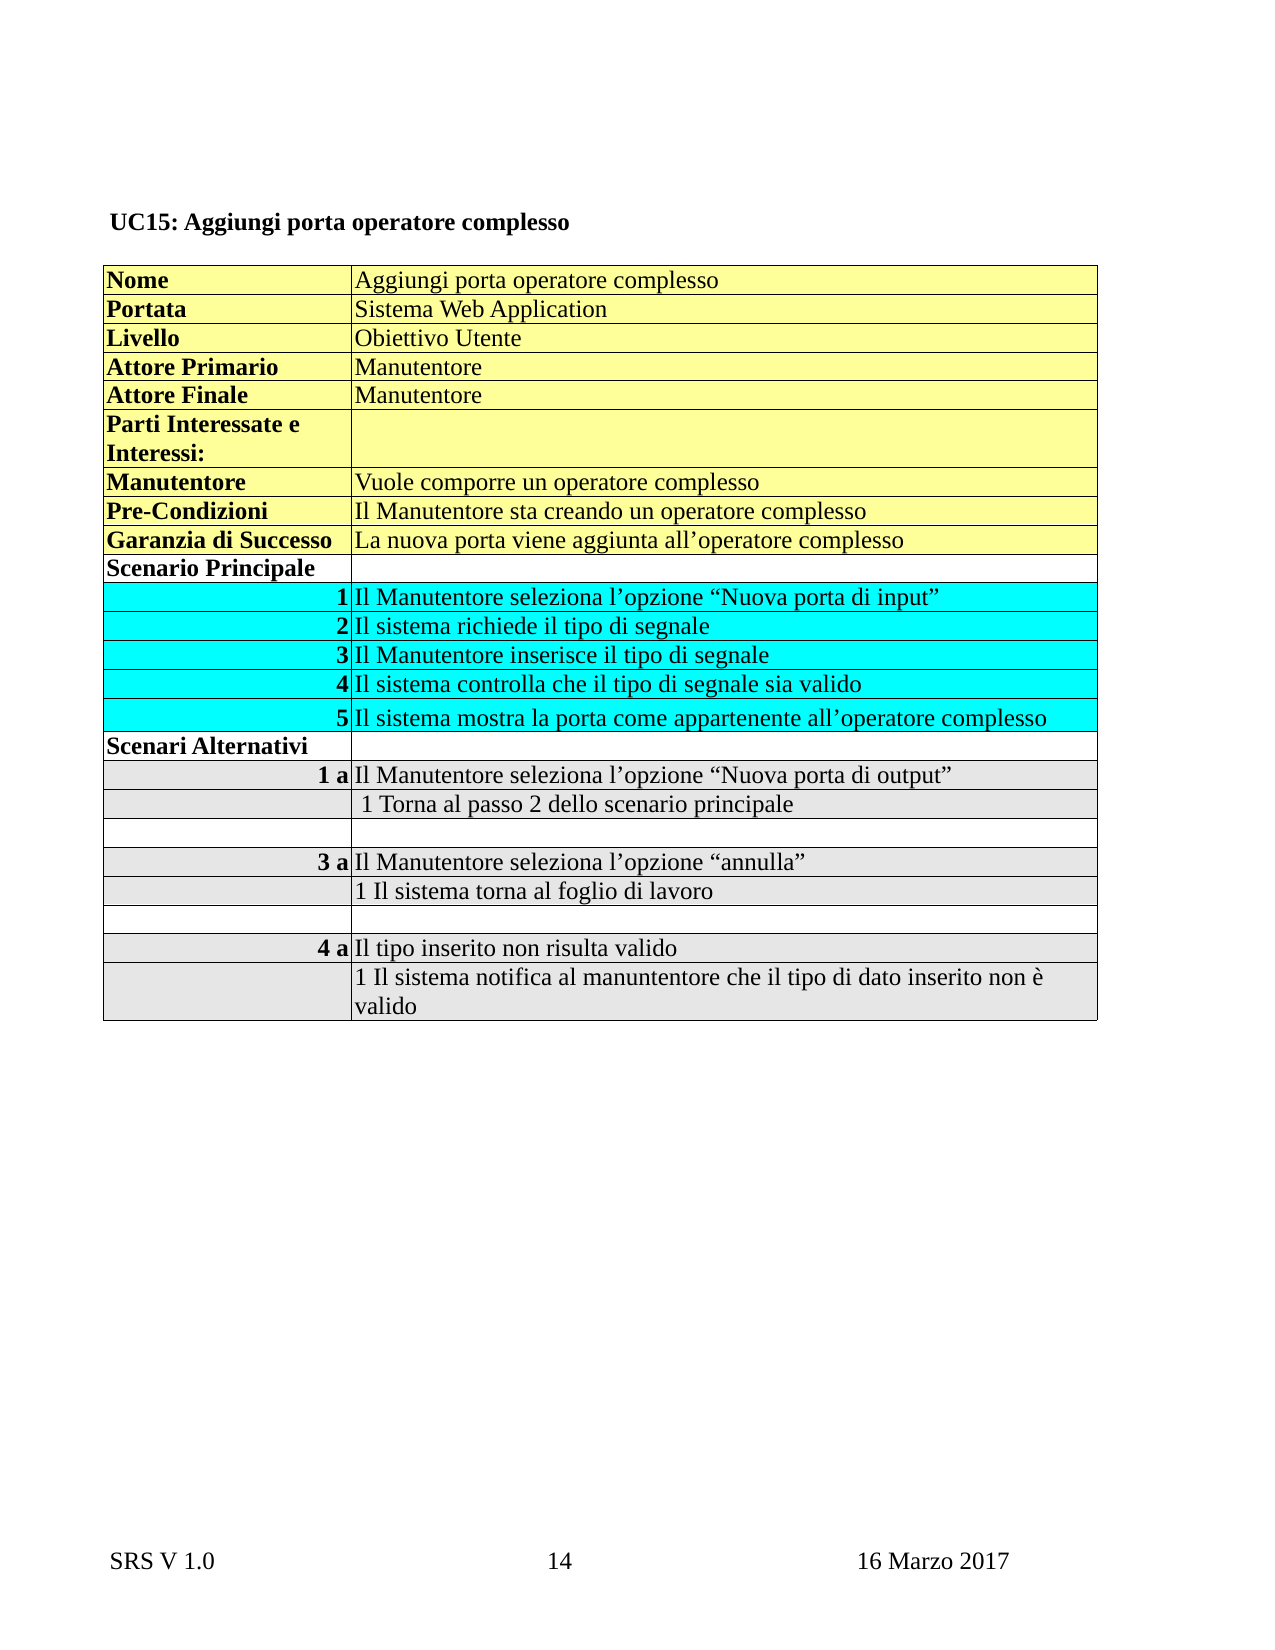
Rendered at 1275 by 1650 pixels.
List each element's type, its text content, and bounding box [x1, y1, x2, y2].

table_cell [352, 410, 1097, 467]
table_cell [104, 819, 351, 847]
table_cell 2 [104, 612, 351, 640]
table_cell 4 [104, 670, 351, 698]
table_cell Livello [104, 324, 351, 352]
table_cell [352, 732, 1097, 760]
table_cell 4 a [104, 934, 351, 962]
table_cell Attore Finale [104, 381, 351, 409]
table_cell 5 [104, 699, 351, 731]
table_cell 3 a [104, 848, 351, 876]
table_cell Manutentore [352, 381, 1097, 409]
table_cell Il Manutentore sta creando un operatore complesso [352, 497, 1097, 524]
table_cell 1 Torna al passo 2 dello scenario principale [352, 790, 1097, 818]
table_cell 1 [104, 583, 351, 611]
table_cell Il Manutentore seleziona l’opzione “annulla” [352, 848, 1097, 876]
table_cell [104, 963, 351, 1020]
table_cell Garanzia di Successo [104, 526, 351, 553]
table_cell Portata [104, 295, 351, 323]
table_cell [352, 819, 1097, 847]
table_cell [352, 906, 1097, 933]
table_cell 1 Il sistema notifica al manuntentore che il tipo di dato inserito non è valido [352, 963, 1097, 1020]
table_cell Manutentore [352, 353, 1097, 380]
table_cell Scenario Principale [104, 555, 351, 582]
table_cell Il Manutentore inserisce il tipo di segnale [352, 641, 1097, 669]
table_cell Il sistema richiede il tipo di segnale [352, 612, 1097, 640]
table_cell 1 a [104, 761, 351, 789]
table_cell Manutentore [104, 468, 351, 496]
table_cell [352, 555, 1097, 582]
table_cell Il sistema controlla che il tipo di segnale sia valido [352, 670, 1097, 698]
table_cell [104, 790, 351, 818]
table_header Aggiungi porta operatore complesso [352, 266, 1097, 294]
table_cell Il tipo inserito non risulta valido [352, 934, 1097, 962]
table_cell Scenari Alternativi [104, 732, 351, 760]
table_cell Pre-Condizioni [104, 497, 351, 524]
table_cell La nuova porta viene aggiunta all’operatore complesso [352, 526, 1097, 553]
text UC15: Aggiungi porta operatore complesso [109, 207, 1162, 236]
table_cell Attore Primario [104, 353, 351, 380]
table_cell [104, 906, 351, 933]
table_cell 1 Il sistema torna al foglio di lavoro [352, 877, 1097, 904]
table_cell [104, 877, 351, 904]
table_cell 3 [104, 641, 351, 669]
table_cell Il Manutentore seleziona l’opzione “Nuova porta di input” [352, 583, 1097, 611]
table_cell Obiettivo Utente [352, 324, 1097, 352]
table_cell Vuole comporre un operatore complesso [352, 468, 1097, 496]
table_header Nome [104, 266, 351, 294]
table_cell Il Manutentore seleziona l’opzione “Nuova porta di output” [352, 761, 1097, 789]
table_cell Il sistema mostra la porta come appartenente all’operatore complesso [352, 699, 1097, 731]
table_cell Parti Interessate e Interessi: [104, 410, 351, 467]
table_cell Sistema Web Application [352, 295, 1097, 323]
